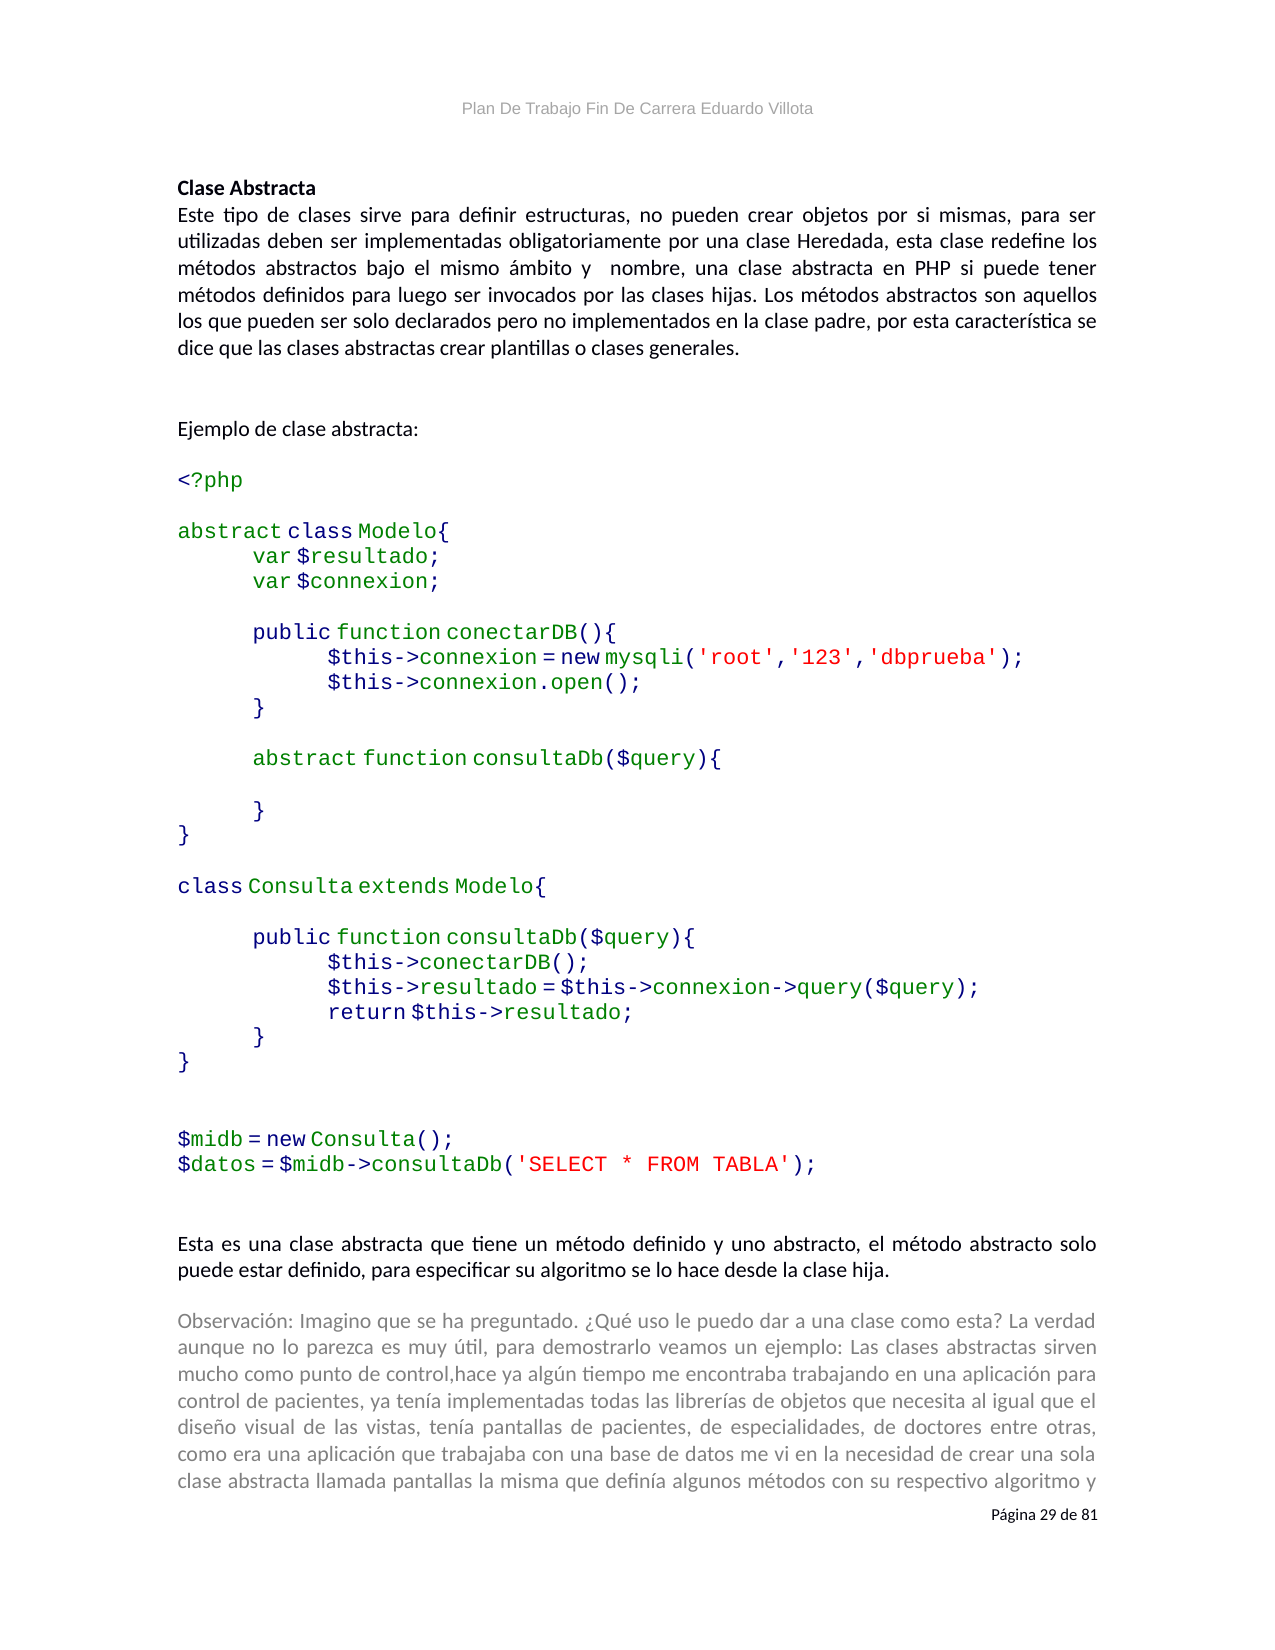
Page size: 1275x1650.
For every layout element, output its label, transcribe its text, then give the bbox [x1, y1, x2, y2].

text $datos = $midb->consultaDb('SELECT * FROM TABLA'); [177, 1153, 1098, 1178]
text <?php [177, 469, 1098, 494]
text var $resultado; [177, 545, 1098, 570]
text var $connexion; [177, 570, 1098, 595]
text } [177, 823, 1098, 848]
text return $this->resultado; [177, 1001, 1098, 1026]
text class Consulta extends Modelo{ [177, 875, 1098, 900]
text abstract class Modelo{ [177, 520, 1098, 545]
text } [177, 1050, 1098, 1075]
text } [177, 1026, 1098, 1050]
text $midb = new Consulta(); [177, 1128, 1098, 1153]
text $this->resultado = $this->connexion->query($query); [177, 976, 1098, 1001]
text $this->connexion.open(); [177, 671, 1098, 696]
text Ejemplo de clase abstracta: [177, 416, 1098, 442]
text $this->conectarDB(); [177, 951, 1098, 976]
text } [177, 696, 1098, 721]
text public function conectarDB(){ [177, 621, 1098, 646]
text Observación: Imagino que se ha preguntado. ¿Qué uso le puedo dar a una clase como esta? La verdad aunque no lo parezca es muy útil, para demostrarlo veamos un ejemplo: Las clases abstractas sirven mucho como punto de control,hace ya algún tiempo me encontraba trabajando en una aplicación para control de pacientes, ya tenía implementadas todas las librerías de objetos que necesita al igual que el diseño visual de las vistas, tenía pantallas de pacientes, de especialidades, de doctores entre otras, como era una aplicación que trabajaba con una base de datos me vi en la necesidad de crear una sola clase abstracta llamada pantallas la misma que definía algunos métodos con su respectivo algoritmo y [177, 1307, 1098, 1493]
text Clase Abstracta [177, 174, 1098, 201]
text $this->connexion = new mysqli('root','123','dbprueba'); [177, 646, 1098, 671]
text abstract function consultaDb($query){ [177, 747, 1098, 772]
text Este tipo de clases sirve para definir estructuras, no pueden crear objetos por si mismas, para ser utilizadas deben ser implementadas obligatoriamente por una clase Heredada, esta clase redefine los métodos abstractos bajo el mismo ámbito y nombre, una clase abstracta en PHP si puede tener métodos definidos para luego ser invocados por las clases hijas. Los métodos abstractos son aquellos los que pueden ser solo declarados pero no implementados en la clase padre, por esta característica se dice que las clases abstractas crear plantillas o clases generales. [177, 201, 1098, 361]
text } [177, 799, 1098, 823]
text public function consultaDb($query){ [177, 926, 1098, 951]
text Esta es una clase abstracta que tiene un método definido y uno abstracto, el método abstracto solo puede estar definido, para especificar su algoritmo se lo hace desde la clase hija. [177, 1230, 1098, 1283]
